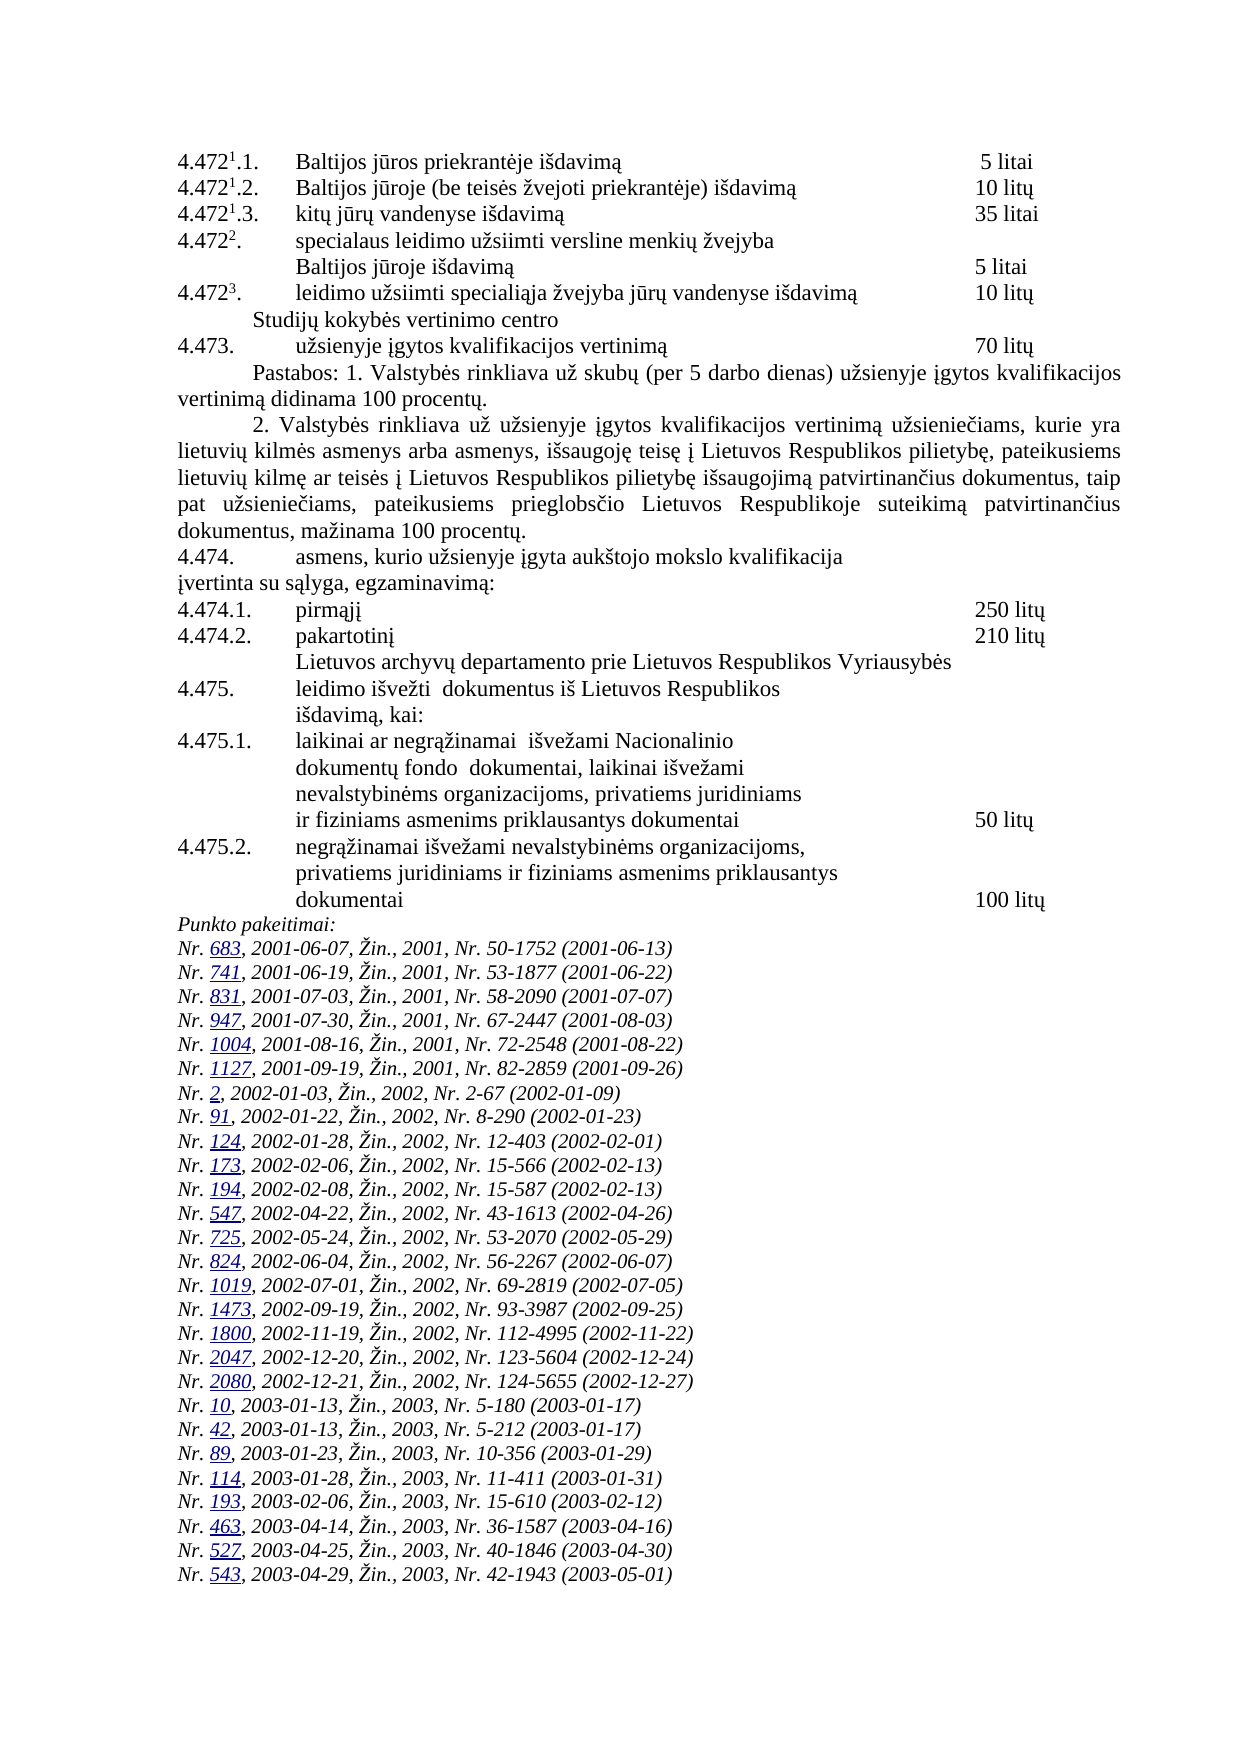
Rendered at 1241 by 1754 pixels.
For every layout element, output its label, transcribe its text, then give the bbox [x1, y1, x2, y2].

text 4.475.1. laikinai ar negrąžinamai išvežami Nacionalinio [177, 727, 1122, 754]
text nevalstybinėms organizacijoms, privatiems juridiniams [177, 780, 1122, 807]
text Nr. 463, 2003-04-14, Žin., 2003, Nr. 36-1587 (2003-04-16) [177, 1513, 1122, 1538]
text Nr. 1800, 2002-11-19, Žin., 2002, Nr. 112-4995 (2002-11-22) [177, 1321, 1122, 1345]
text Studijų kokybės vertinimo centro [177, 306, 1122, 332]
text Nr. 725, 2002-05-24, Žin., 2002, Nr. 53-2070 (2002-05-29) [177, 1225, 1122, 1249]
text Nr. 741, 2001-06-19, Žin., 2001, Nr. 53-1877 (2001-06-22) [177, 960, 1122, 984]
text Nr. 124, 2002-01-28, Žin., 2002, Nr. 12-403 (2002-02-01) [177, 1128, 1122, 1153]
text 2. Valstybės rinkliava už užsienyje įgytos kvalifikacijos vertinimą užsieniečiams, kurie yra lietuvių kilmės asmenys arba asmenys, išsaugoję teisę į Lietuvos Respublikos pilietybę, pateikusiems lietuvių kilmę ar teisės į Lietuvos Respublikos pilietybę išsaugojimą patvirtinančius dokumentus, taip pat užsieniečiams, pateikusiems prieglobsčio Lietuvos Respublikoje suteikimą patvirtinančius dokumentus, mažinama 100 procentų. [177, 411, 1122, 543]
text ir fiziniams asmenims priklausantys dokumentai 50 litų [177, 807, 1122, 833]
text 4.475.2. negrąžinamai išvežami nevalstybinėms organizacijoms, [177, 833, 1122, 859]
text Nr. 89, 2003-01-23, Žin., 2003, Nr. 10-356 (2003-01-29) [177, 1441, 1122, 1465]
text 4.4721.1. Baltijos jūros priekrantėje išdavimą 5 litai [177, 148, 1122, 174]
text Nr. 1127, 2001-09-19, Žin., 2001, Nr. 82-2859 (2001-09-26) [177, 1056, 1122, 1080]
text Nr. 194, 2002-02-08, Žin., 2002, Nr. 15-587 (2002-02-13) [177, 1177, 1122, 1201]
text Nr. 1019, 2002-07-01, Žin., 2002, Nr. 69-2819 (2002-07-05) [177, 1273, 1122, 1297]
text privatiems juridiniams ir fiziniams asmenims priklausantys [177, 859, 1122, 886]
text Nr. 547, 2002-04-22, Žin., 2002, Nr. 43-1613 (2002-04-26) [177, 1201, 1122, 1225]
text Punkto pakeitimai: [177, 912, 1122, 936]
text Nr. 42, 2003-01-13, Žin., 2003, Nr. 5-212 (2003-01-17) [177, 1417, 1122, 1441]
text Nr. 947, 2001-07-30, Žin., 2001, Nr. 67-2447 (2001-08-03) [177, 1008, 1122, 1032]
text įvertinta su sąlyga, egzaminavimą: [177, 569, 1122, 596]
text 4.4722. specialaus leidimo užsiimti versline menkių žvejyba [177, 227, 1122, 253]
text 4.474. asmens, kurio užsienyje įgyta aukštojo mokslo kvalifikacija [177, 543, 1122, 569]
text 4.4721.2. Baltijos jūroje (be teisės žvejoti priekrantėje) išdavimą 10 litų [177, 174, 1122, 200]
text Nr. 1473, 2002-09-19, Žin., 2002, Nr. 93-3987 (2002-09-25) [177, 1297, 1122, 1321]
text Nr. 2, 2002-01-03, Žin., 2002, Nr. 2-67 (2002-01-09) [177, 1080, 1122, 1104]
text Pastabos: 1. Valstybės rinkliava už skubų (per 5 darbo dienas) užsienyje įgytos kvalifikacijos vertinimą didinama 100 procentų. [177, 358, 1122, 411]
text Nr. 543, 2003-04-29, Žin., 2003, Nr. 42-1943 (2003-05-01) [177, 1562, 1122, 1586]
text 4.4721.3. kitų jūrų vandenyse išdavimą 35 litai [177, 200, 1122, 227]
text Nr. 824, 2002-06-04, Žin., 2002, Nr. 56-2267 (2002-06-07) [177, 1249, 1122, 1273]
text Nr. 2047, 2002-12-20, Žin., 2002, Nr. 123-5604 (2002-12-24) [177, 1345, 1122, 1369]
text Nr. 91, 2002-01-22, Žin., 2002, Nr. 8-290 (2002-01-23) [177, 1104, 1122, 1128]
text dokumentai 100 litų [177, 886, 1122, 912]
text 4.474.2. pakartotinį 210 litų [177, 622, 1122, 648]
text Nr. 193, 2003-02-06, Žin., 2003, Nr. 15-610 (2003-02-12) [177, 1489, 1122, 1513]
text Nr. 10, 2003-01-13, Žin., 2003, Nr. 5-180 (2003-01-17) [177, 1393, 1122, 1417]
text Nr. 114, 2003-01-28, Žin., 2003, Nr. 11-411 (2003-01-31) [177, 1465, 1122, 1489]
text Nr. 683, 2001-06-07, Žin., 2001, Nr. 50-1752 (2001-06-13) [177, 936, 1122, 960]
text Nr. 527, 2003-04-25, Žin., 2003, Nr. 40-1846 (2003-04-30) [177, 1538, 1122, 1562]
text Nr. 831, 2001-07-03, Žin., 2001, Nr. 58-2090 (2001-07-07) [177, 984, 1122, 1008]
text 4.473. užsienyje įgytos kvalifikacijos vertinimą 70 litų [177, 332, 1122, 358]
text 4.474.1. pirmąjį 250 litų [177, 596, 1122, 622]
text Lietuvos archyvų departamento prie Lietuvos Respublikos Vyriausybės [177, 648, 1122, 675]
text Nr. 2080, 2002-12-21, Žin., 2002, Nr. 124-5655 (2002-12-27) [177, 1369, 1122, 1393]
text išdavimą, kai: [177, 701, 1122, 727]
text 4.475. leidimo išvežti dokumentus iš Lietuvos Respublikos [177, 675, 1122, 701]
text dokumentų fondo dokumentai, laikinai išvežami [177, 754, 1122, 780]
text Nr. 173, 2002-02-06, Žin., 2002, Nr. 15-566 (2002-02-13) [177, 1153, 1122, 1177]
text 4.4723. leidimo užsiimti specialiąja žvejyba jūrų vandenyse išdavimą 10 litų [177, 279, 1122, 306]
text Nr. 1004, 2001-08-16, Žin., 2001, Nr. 72-2548 (2001-08-22) [177, 1032, 1122, 1056]
text Baltijos jūroje išdavimą 5 litai [177, 253, 1122, 279]
